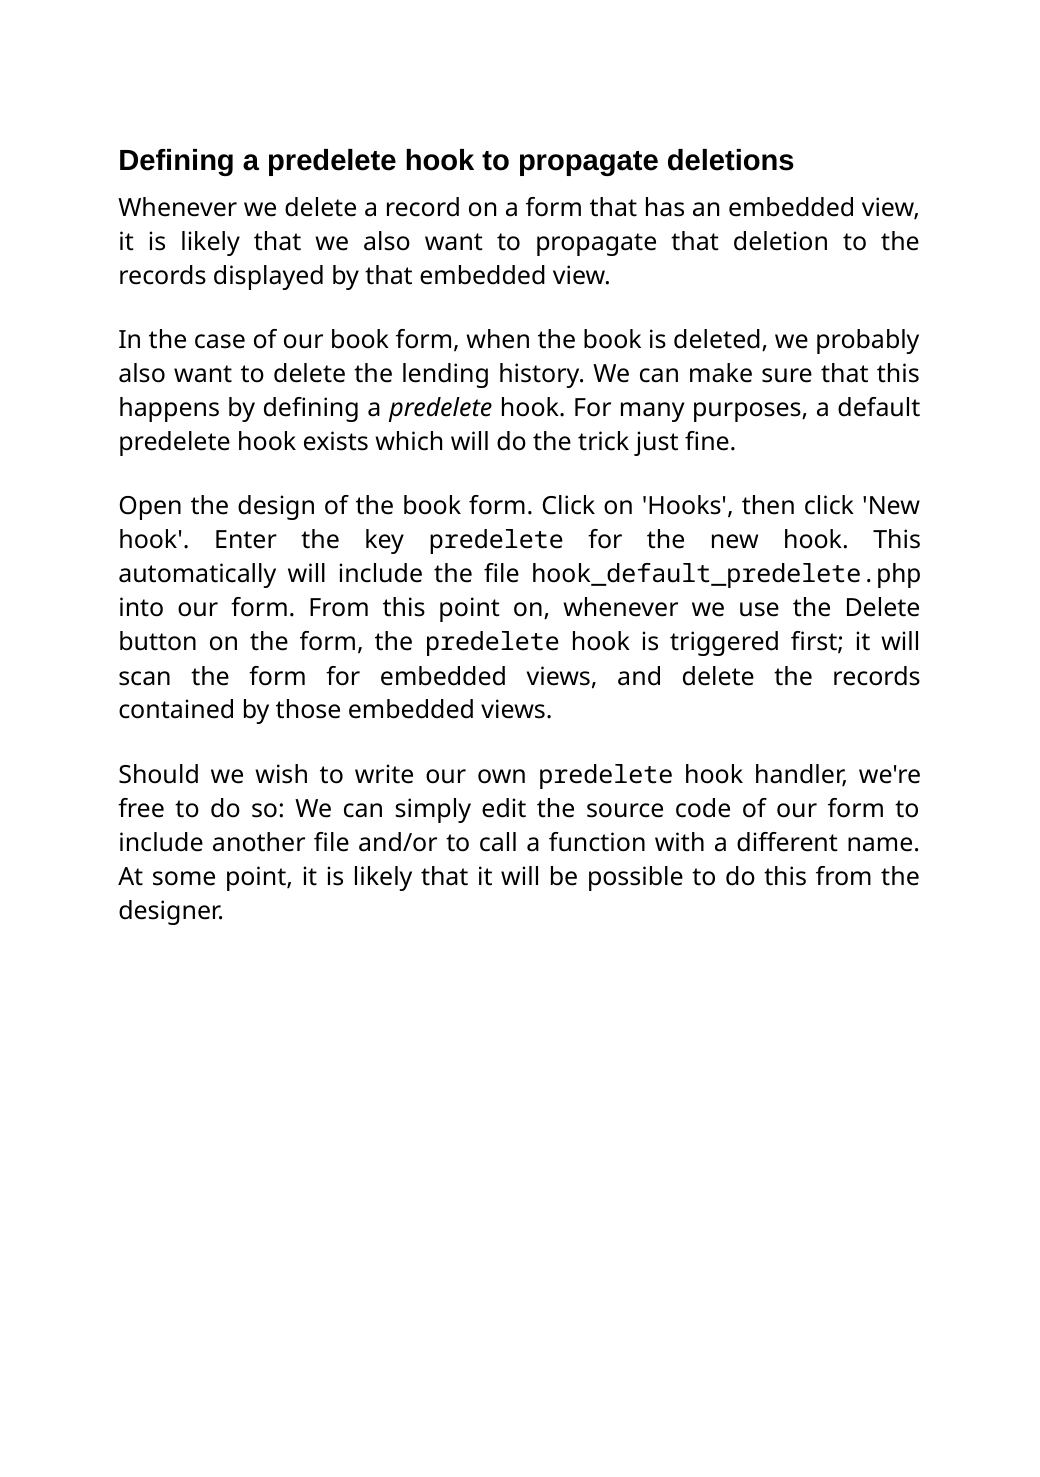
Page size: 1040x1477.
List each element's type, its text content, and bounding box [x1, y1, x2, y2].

text Should we wish to write our own predelete hook handler, we're free to do so: We can simply edit the source code of our form to include another file and/or to call a function with a different name. At some point, it is likely that it will be possible to do this from the designer. [118, 756, 921, 927]
text Open the design of the book form. Click on 'Hooks', then click 'New hook'. Enter the key predelete for the new hook. This automatically will include the file hook_default_predelete.php into our form. From this point on, whenever we use the Delete button on the form, the predelete hook is triggered first; it will scan the form for embedded views, and delete the records contained by those embedded views. [118, 488, 921, 726]
text In the case of our book form, when the book is deleted, we probably also want to delete the lending history. We can make sure that this happens by defining a predelete hook. For many purposes, a default predelete hook exists which will do the trick just fine. [118, 321, 921, 458]
text Whenever we delete a record on a form that has an embedded view, it is likely that we also want to propagate that deletion to the records displayed by that embedded view. [118, 189, 921, 291]
subtitle Defining a predelete hook to propagate deletions [118, 143, 921, 177]
